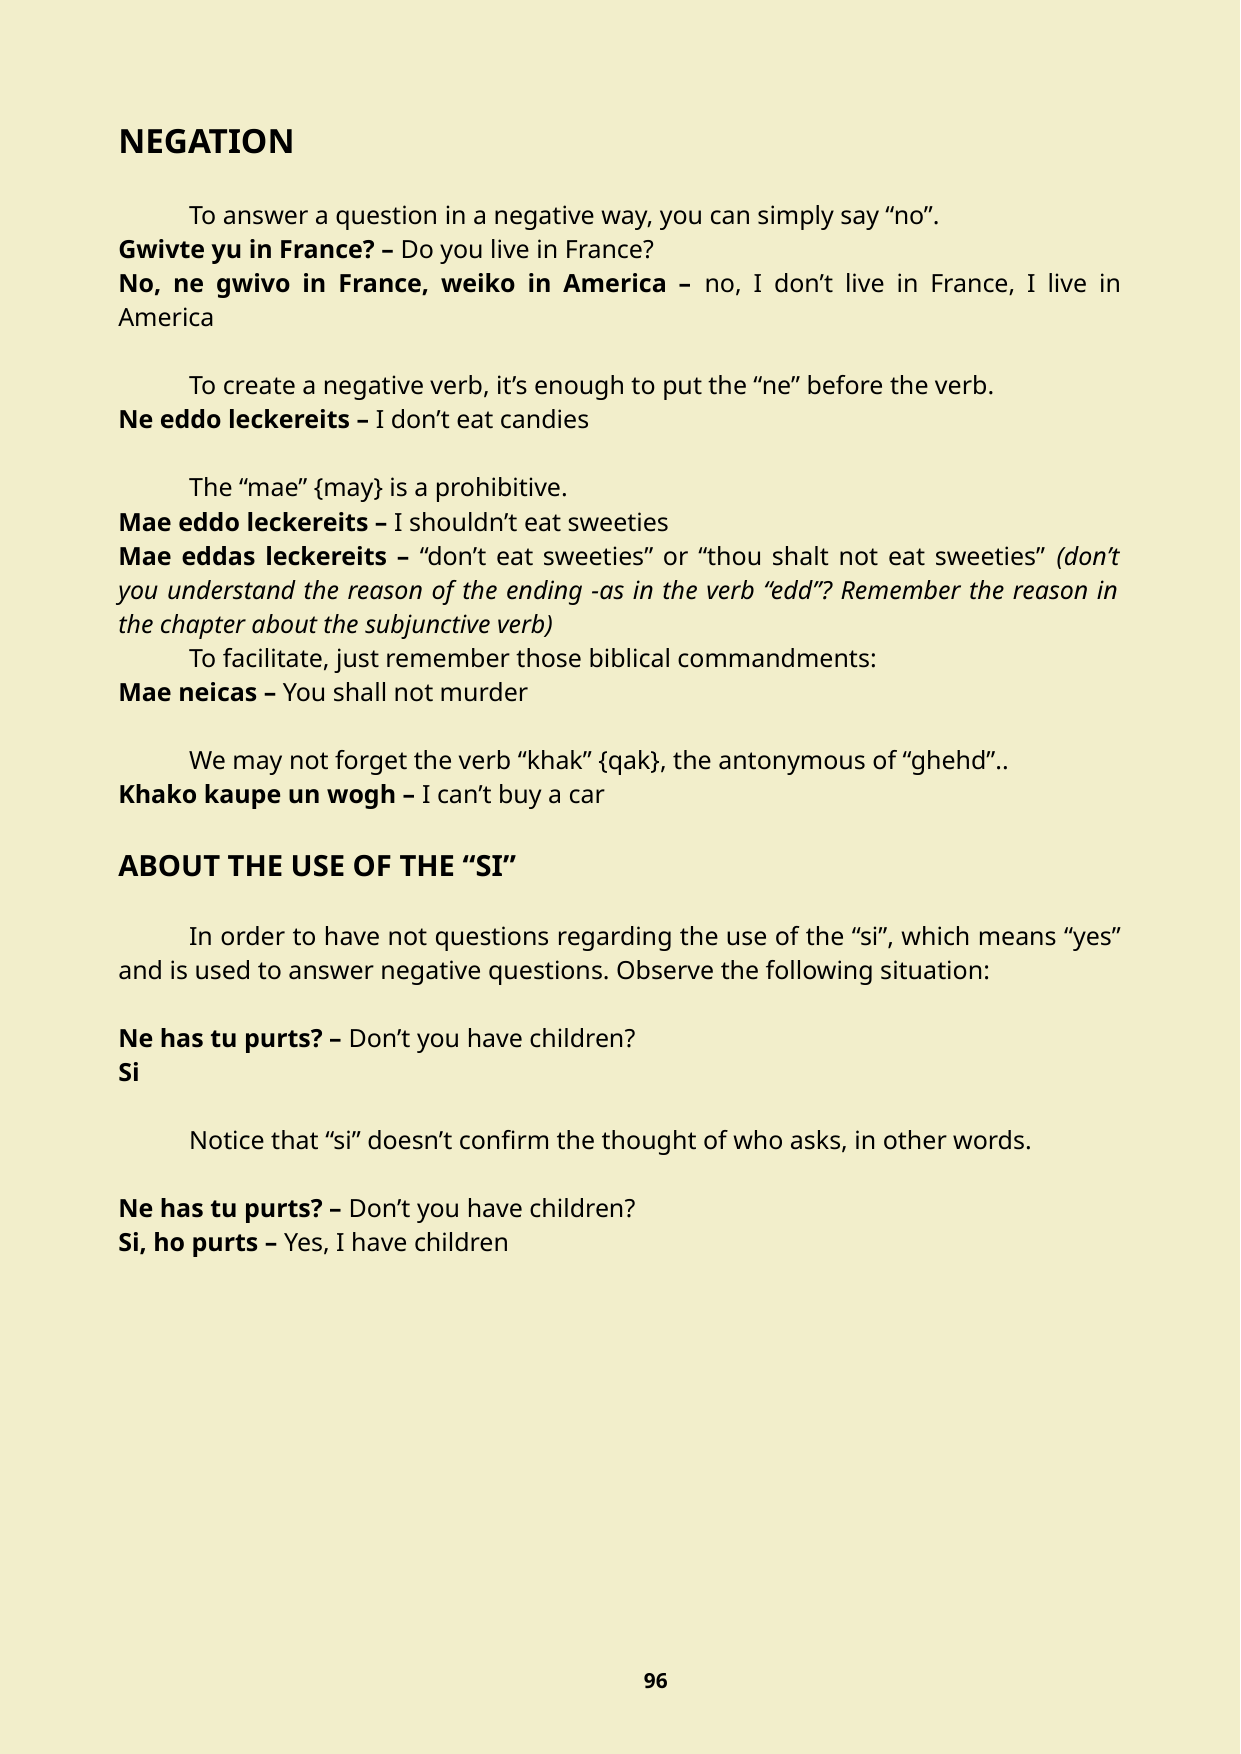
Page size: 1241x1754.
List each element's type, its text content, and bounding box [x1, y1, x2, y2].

text Si [118, 1055, 1122, 1089]
text In order to have not questions regarding the use of the “si”, which means “yes” and is used to answer negative questions. Observe the following situation: [118, 918, 1122, 987]
text Gwivte yu in France? – Do you live in France? [118, 232, 1122, 266]
text Mae eddo leckereits – I shouldn’t eat sweeties [118, 504, 1122, 538]
text Notice that “si” doesn’t confirm the thought of who asks, in other words. [118, 1123, 1122, 1157]
text Ne has tu purts? – Don’t you have children? [118, 1191, 1122, 1225]
text Mae neicas – You shall not murder [118, 674, 1122, 708]
text Khako kaupe un wogh – I can’t buy a car [118, 777, 1122, 811]
text No, ne gwivo in France, weiko in America – no, I don’t live in France, I live in America [118, 266, 1122, 334]
text To facilitate, just remember those biblical commandments: [118, 640, 1122, 674]
text To create a negative verb, it’s enough to put the “ne” before the verb. [118, 368, 1122, 402]
text Ne has tu purts? – Don’t you have children? [118, 1021, 1122, 1055]
subtitle NEGATION [118, 118, 1122, 163]
text The “mae” {may} is a prohibitive. [118, 470, 1122, 504]
text To answer a question in a negative way, you can simply say “no”. [118, 198, 1122, 232]
text We may not forget the verb “khak” {qak}, the antonymous of “ghehd”.. [118, 743, 1122, 777]
text Mae eddas leckereits – “don’t eat sweeties” or “thou shalt not eat sweeties” (don’t you understand the reason of the ending -as in the verb “edd”? Remember the reason in the chapter about the subjunctive verb) [118, 538, 1122, 640]
text Ne eddo leckereits – I don’t eat candies [118, 402, 1122, 436]
subtitle ABOUT THE USE OF THE “SI” [118, 845, 1122, 884]
text Si, ho purts – Yes, I have children [118, 1225, 1122, 1259]
